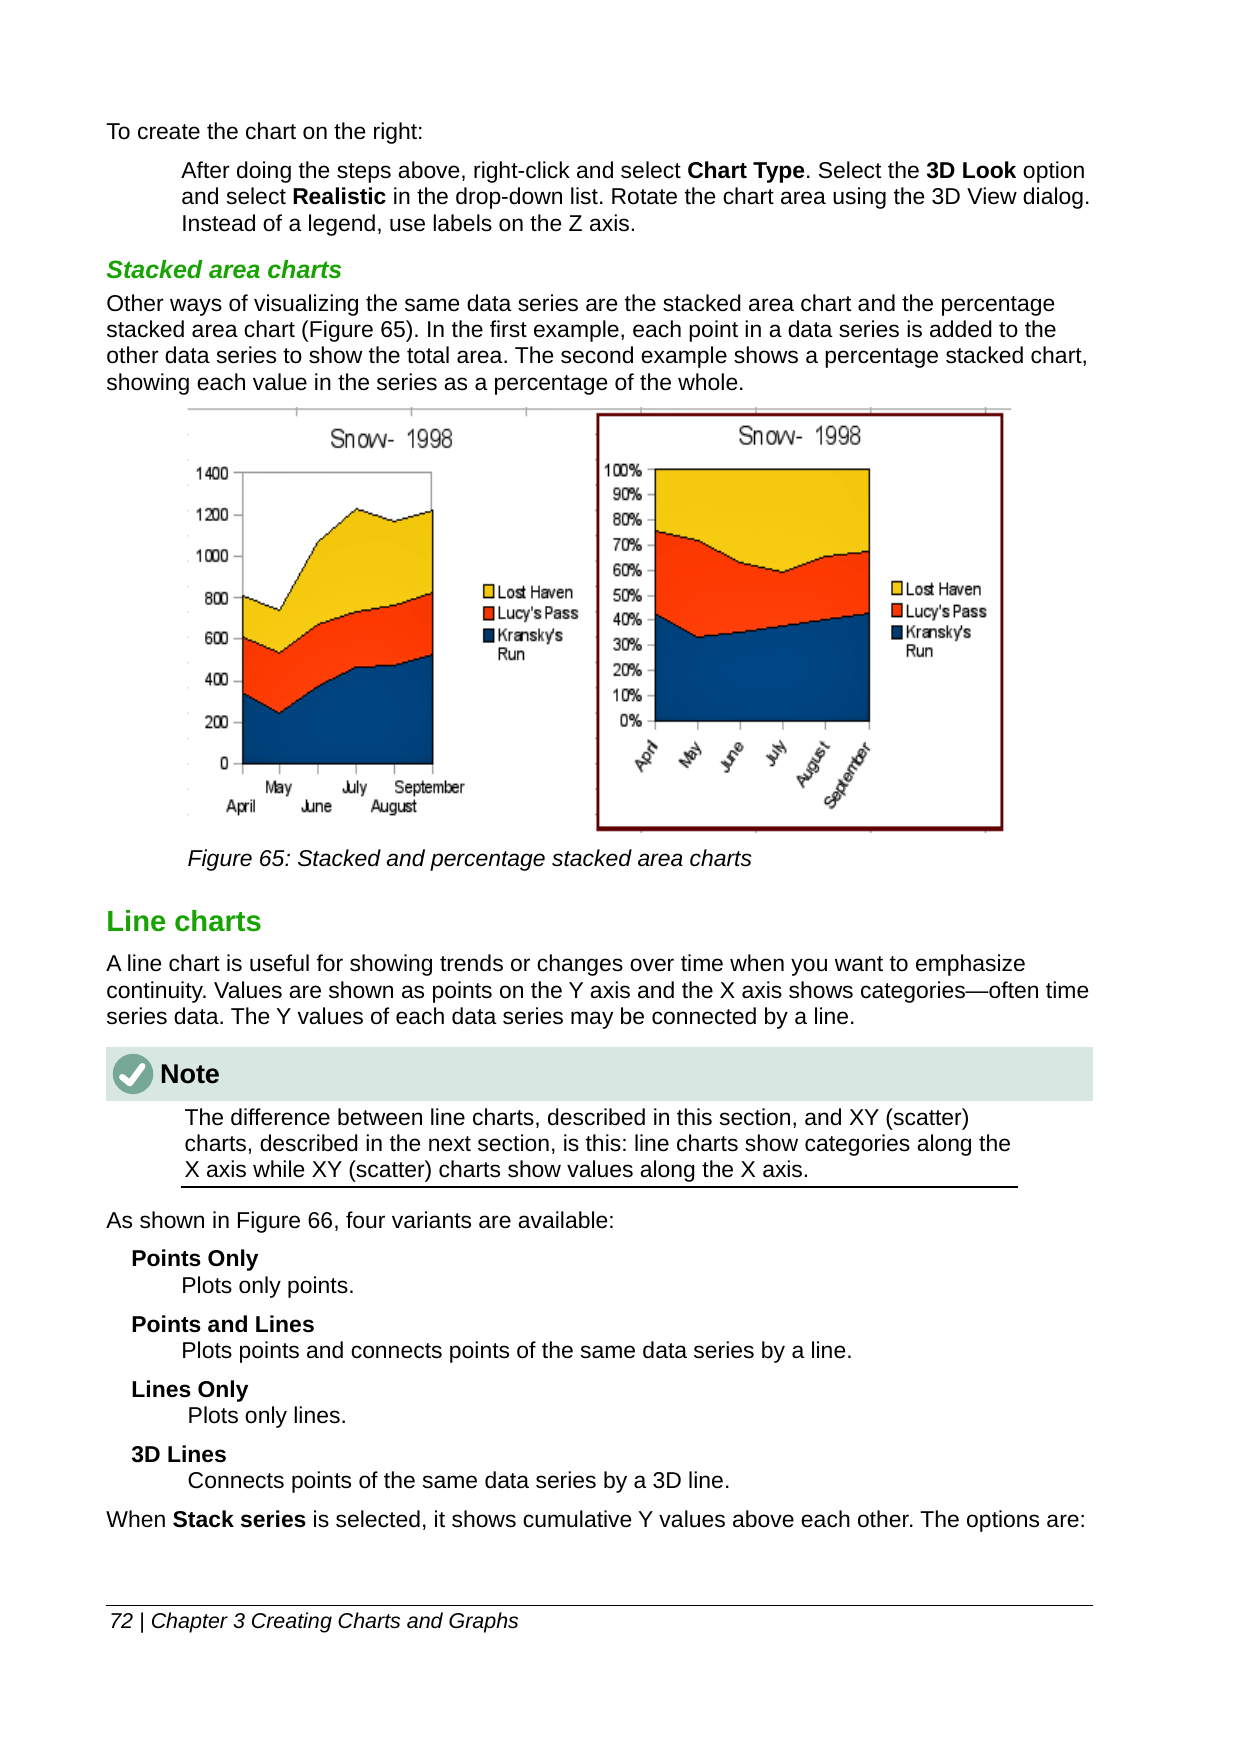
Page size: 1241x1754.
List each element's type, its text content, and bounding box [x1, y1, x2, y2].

text Figure 65: Stacked and percentage stacked area charts [187, 845, 1011, 871]
text 3D Lines [131, 1441, 1093, 1467]
list To create the chart on the right: [106, 118, 1093, 144]
text After doing the steps above, right-click and select Chart Type. Select the 3D Look option and select Realistic in the drop-down list. Rotate the chart area using the 3D View dialog. Instead of a legend, use labels on the Z axis. [181, 157, 1093, 236]
text Lines Only [131, 1376, 1093, 1402]
text Other ways of visualizing the same data series are the stacked area chart and the percentage stacked area chart (Figure 65). In the first example, each point in a data series is added to the other data series to show the total area. The second example shows a percentage stacked chart, showing each value in the series as a percentage of the whole. [106, 290, 1093, 395]
text Connects points of the same data series by a 3D line. [181, 1467, 1093, 1494]
text As shown in Figure 66, four variants are available: [106, 1207, 1093, 1233]
text Points Only [131, 1245, 1093, 1272]
text Plots points and connects points of the same data series by a line. [181, 1337, 1093, 1363]
text When Stack series is selected, it shows cumulative Y values above each other. The options are: [106, 1506, 1093, 1533]
subtitle Note [106, 1047, 1093, 1101]
text Plots only points. [181, 1272, 1093, 1298]
subtitle Line charts [106, 904, 1093, 938]
picture [187, 407, 1012, 833]
subtitle Stacked area charts [106, 255, 1093, 283]
text The difference between line charts, described in this section, and XY (scatter) charts, described in the next section, is this: line charts show categories along the X axis while XY (scatter) charts show values along the X axis. [181, 1101, 1018, 1186]
text Points and Lines [131, 1311, 1093, 1337]
text Plots only lines. [181, 1402, 1093, 1428]
text A line chart is useful for showing trends or changes over time when you want to emphasize continuity. Values are shown as points on the Y axis and the X axis shows categories—often time series data. The Y values of each data series may be connected by a line. [106, 950, 1093, 1029]
